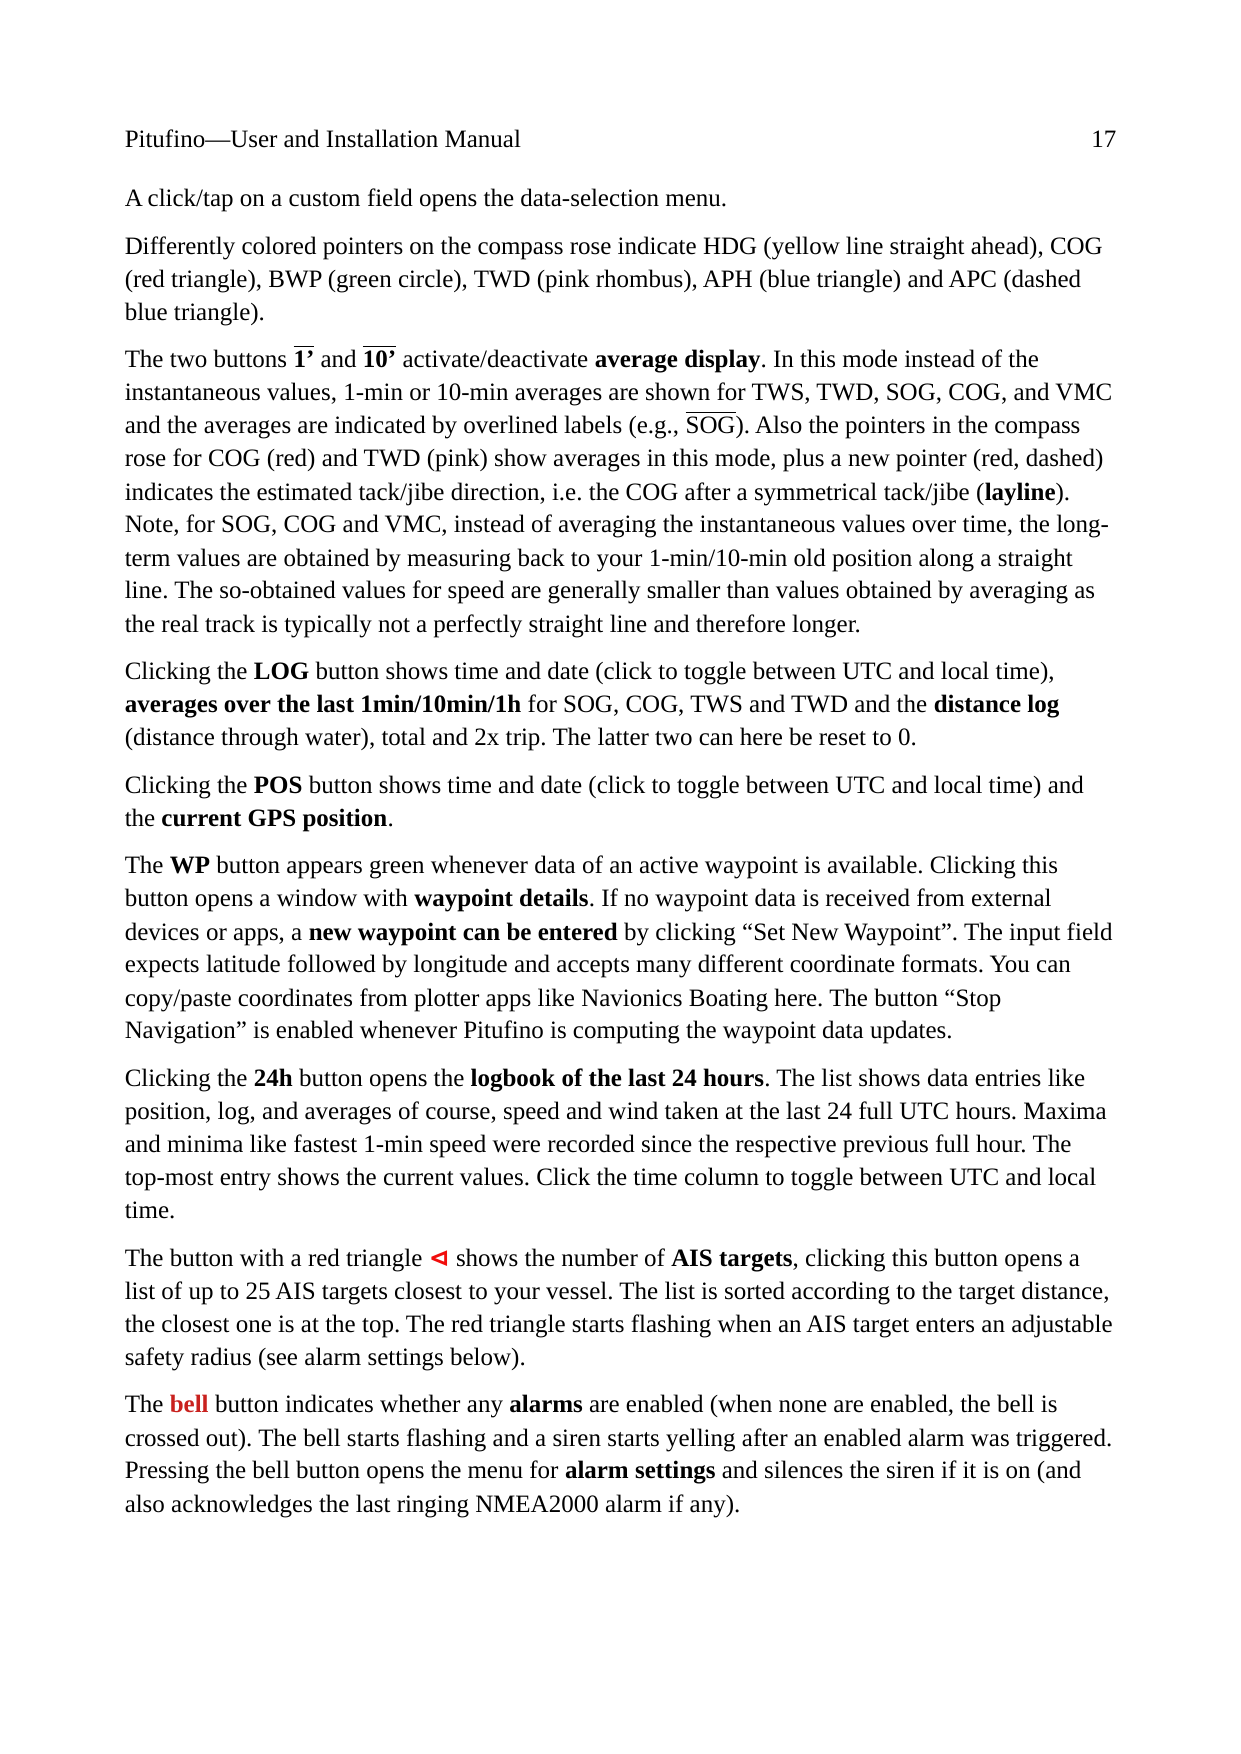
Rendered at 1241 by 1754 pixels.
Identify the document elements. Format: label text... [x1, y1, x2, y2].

text The bell button indicates whether any alarms are enabled (when none are enabled, the bell is crossed out). The bell starts flashing and a siren starts yelling after an enabled alarm was triggered. Pressing the bell button opens the menu for alarm settings and silences the siren if it is on (and also acknowledges the last ringing NMEA2000 alarm if any). [124, 1389, 1116, 1517]
text Clicking the POS button shows time and date (click to toggle between UTC and local time) and the current GPS position. [124, 770, 1116, 832]
text The two buttons 1’ and 10’ activate/deactivate average display. In this mode instead of the instantaneous values, 1-min or 10-min averages are shown for TWS, TWD, SOG, COG, and VMC and the averages are indicated by overlined labels (e.g., SOG). Also the pointers in the compass rose for COG (red) and TWD (pink) show averages in this mode, plus a new pointer (red, dashed) indicates the estimated tack/jibe direction, i.e. the COG after a symmetrical tack/jibe (layline). Note, for SOG, COG and VMC, instead of averaging the instantaneous values over time, the long-term values are obtained by measuring back to your 1-min/10-min old position along a straight line. The so-obtained values for speed are generally smaller than values obtained by averaging as the real track is typically not a perfectly straight line and therefore longer. [124, 344, 1116, 637]
text Clicking the LOG button shows time and date (click to toggle between UTC and local time), averages over the last 1min/10min/1h for SOG, COG, TWS and TWD and the distance log (distance through water), total and 2x trip. The latter two can here be reset to 0. [124, 656, 1116, 751]
text The button with a red triangle ⊲ shows the number of AIS targets, clicking this button opens a list of up to 25 AIS targets closest to your vessel. The list is sorted according to the target distance, the closest one is at the top. The red triangle starts flashing when an AIS target enters an adjustable safety radius (see alarm settings below). [124, 1243, 1116, 1371]
text Clicking the 24h button opens the logbook of the last 24 hours. The list shows data entries like position, log, and averages of course, speed and wind taken at the last 24 full UTC hours. Maxima and minima like fastest 1-min speed were recorded since the respective previous full hour. The top-most entry shows the current values. Click the time column to toggle between UTC and local time. [124, 1063, 1116, 1224]
text A click/tap on a custom field opens the data-selection menu. [124, 183, 1116, 212]
text Differently colored pointers on the compass rose indicate HDG (yellow line straight ahead), COG (red triangle), BWP (green circle), TWD (pink rhombus), APH (blue triangle) and APC (dashed blue triangle). [124, 231, 1116, 326]
text The WP button appears green whenever data of an active waypoint is available. Clicking this button opens a window with waypoint details. If no waypoint data is received from external devices or apps, a new waypoint can be entered by clicking “Set New Waypoint”. The input field expects latitude followed by longitude and accepts many different coordinate formats. You can copy/paste coordinates from plotter apps like Navionics Boating here. The button “Stop Navigation” is enabled whenever Pitufino is computing the waypoint data updates. [124, 851, 1116, 1044]
